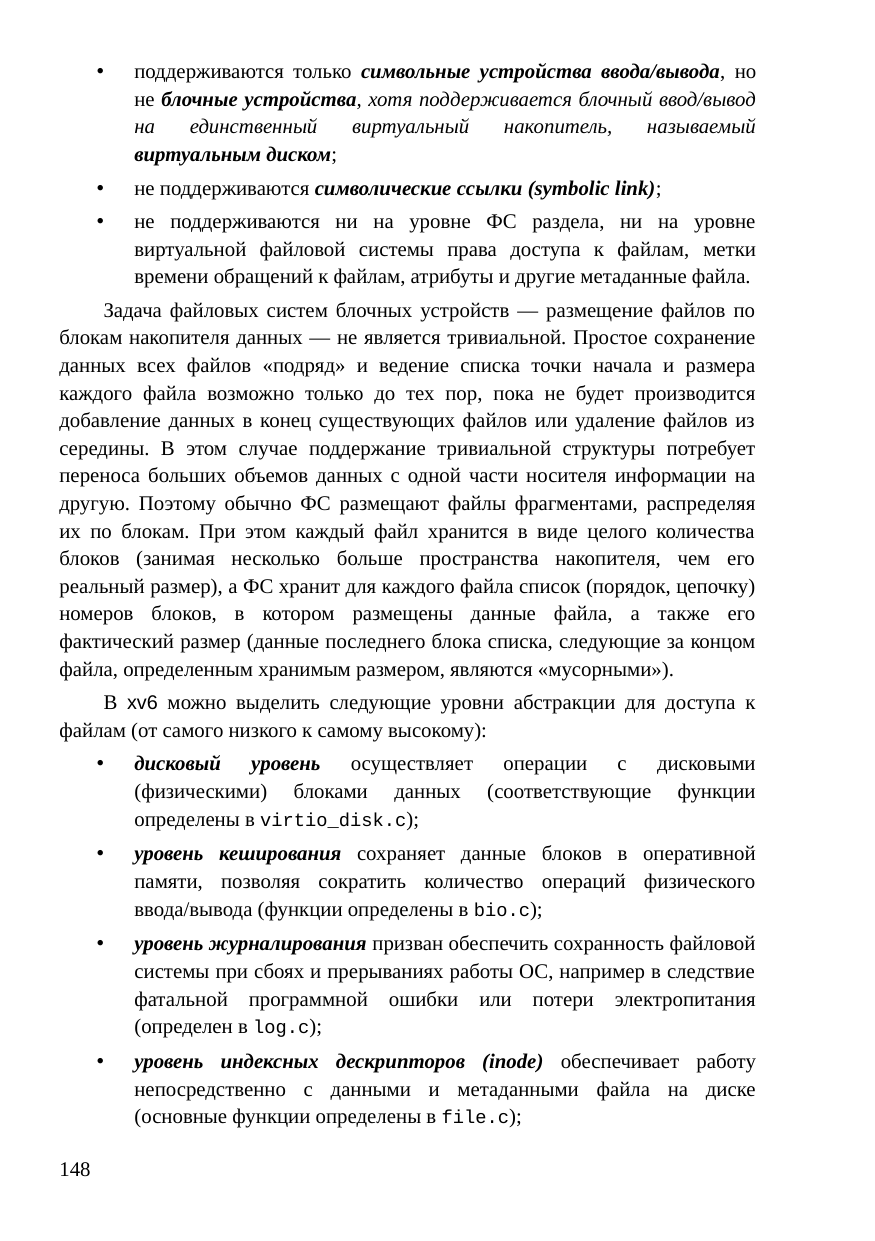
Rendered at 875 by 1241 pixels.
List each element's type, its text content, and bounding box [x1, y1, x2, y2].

list уровень кеширования сохраняет данные блоков в оперативной памяти, позволяя сократить количество операций физического ввода/вывода (функции определены в bio.c); [97, 841, 756, 922]
text Задача файловых систем блочных устройств — размещение файлов по блокам накопителя данных — не является тривиальной. Простое сохранение данных всех файлов «подряд» и ведение списка точки начала и размера каждого файла возможно только до тех пор, пока не будет производится добавление данных в конец существующих файлов или удаление файлов из середины. В этом случае поддержание тривиальной структуры потребует переноса больших объемов данных с одной части носителя информации на другую. Поэтому обычно ФС размещают файлы фрагментами, распределяя их по блокам. При этом каждый файл хранится в виде целого количества блоков (занимая несколько больше пространства накопителя, чем его реальный размер), а ФС хранит для каждого файла список (порядок, цепочку) номеров блоков, в котором размещены данные файла, а также его фактический размер (данные последнего блока списка, следующие за концом файла, определенным хранимым размером, являются «мусорными»). [59, 298, 756, 681]
list уровень журналирования призван обеспечить сохранность файловой системы при сбоях и прерываниях работы ОС, например в следствие фатальной программной ошибки или потери электропитания (определен в log.c); [97, 931, 756, 1039]
list не поддерживаются символические ссылки (symbolic link); [97, 175, 756, 199]
text В xv6 можно выделить следующие уровни абстракции для доступа к файлам (от самого низкого к самому высокому): [59, 690, 756, 742]
list дисковый уровень осуществляет операции с дисковыми (физическими) блоками данных (соответствующие функции определены в virtio_disk.c); [97, 751, 756, 832]
list уровень индексных дескрипторов (inode) обеспечивает работу непосредственно с данными и метаданными файла на диске (основные функции определены в file.c); [97, 1049, 756, 1129]
list поддерживаются только символьные устройства ввода/вывода, но не блочные устройства, хотя поддерживается блочный ввод/вывод на единственный виртуальный накопитель, называемый виртуальным диском; [97, 59, 756, 166]
list не поддерживаются ни на уровне ФС раздела, ни на уровне виртуальной файловой системы права доступа к файлам, метки времени обращений к файлам, атрибуты и другие метаданные файла. [97, 209, 756, 288]
